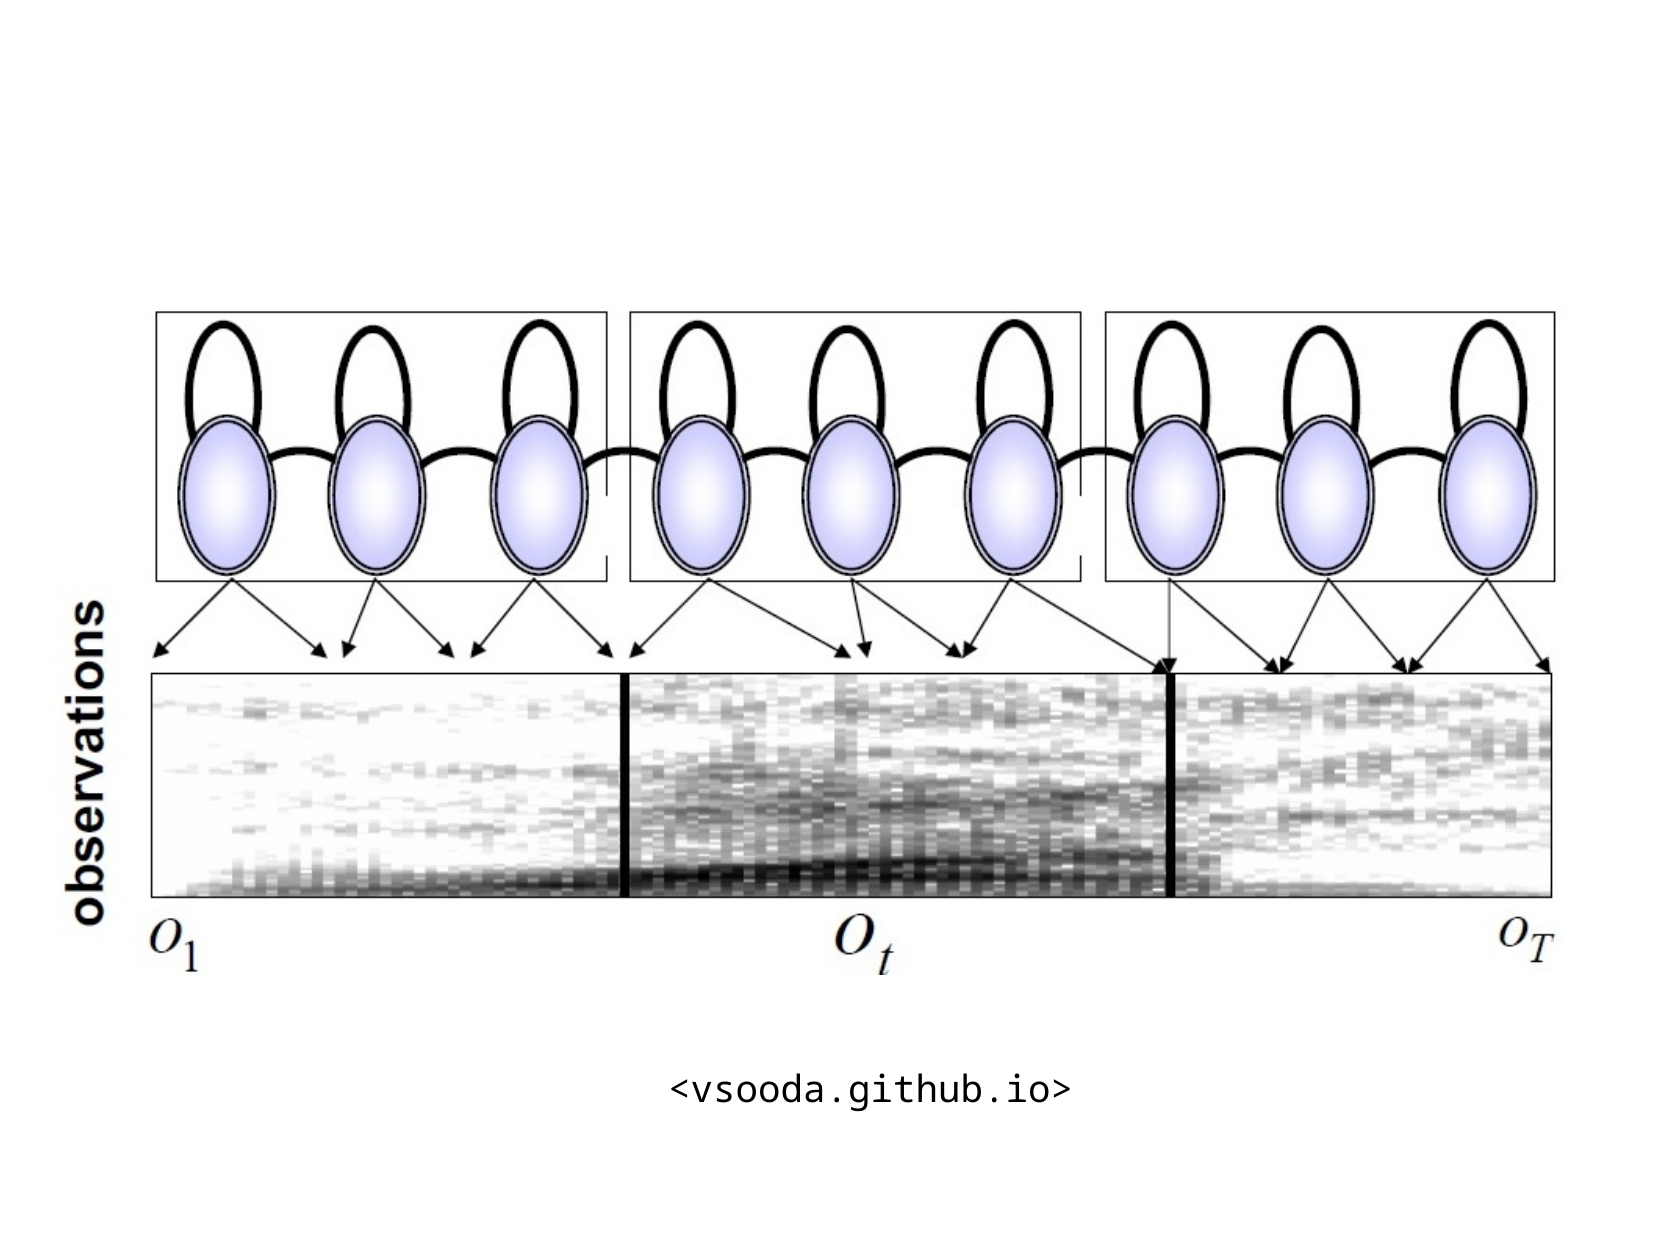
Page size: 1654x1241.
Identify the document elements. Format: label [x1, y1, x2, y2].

picture [26, 296, 1576, 976]
text_box [653, 1054, 1126, 1156]
